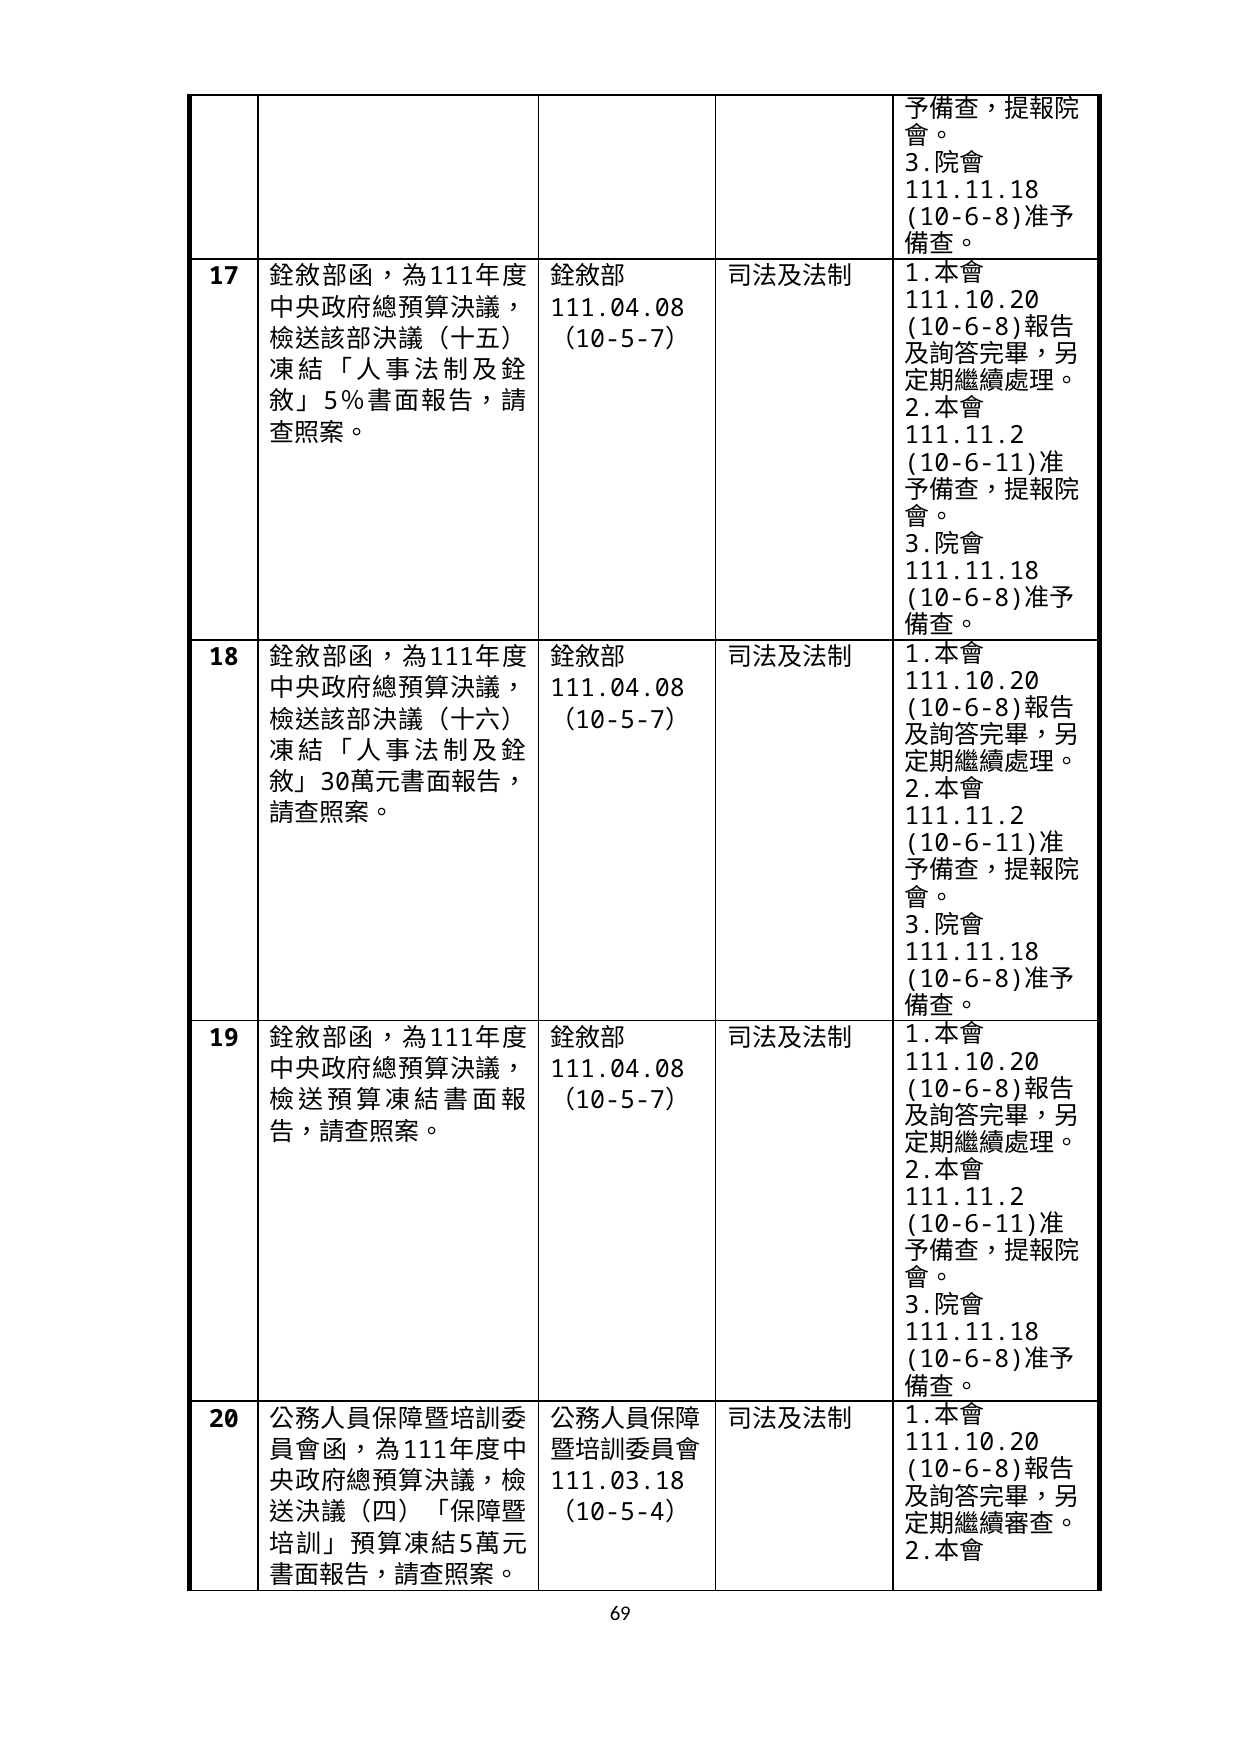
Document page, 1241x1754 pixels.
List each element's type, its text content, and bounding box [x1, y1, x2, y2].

table_cell 銓敘部函，為111年度中央政府總預算決議，檢送預算凍結書面報告，請查照案。 [259, 1021, 538, 1400]
table_cell 司法及法制 [716, 260, 892, 639]
table_cell 公務人員保障暨培訓委員會 111.03.18 （10-5-4） [539, 1402, 715, 1589]
table_cell 1.本會111.10.20 (10-6-8)報告及詢答完畢，另定期繼續處理。 2.本會111.11.2 (10-6-11)准予備查，提報院會。 3.院會111.11.18 (10-6-8)准予備查。 [894, 1021, 1097, 1400]
table_cell 20 [192, 1402, 257, 1589]
table_cell 予備查，提報院會。 3.院會111.11.18 (10-6-8)准予備查。 [894, 96, 1097, 258]
table_cell 銓敘部 111.04.08 （10-5-7） [539, 641, 715, 1020]
table_cell 銓敘部函，為111年度中央政府總預算決議，檢送該部決議（十五）凍結「人事法制及銓敘」5％書面報告，請查照案。 [259, 260, 538, 639]
table_cell [259, 96, 538, 258]
table_cell 17 [192, 260, 257, 639]
table_cell 1.本會111.10.20 (10-6-8)報告及詢答完畢，另定期繼續處理。 2.本會111.11.2 (10-6-11)准予備查，提報院會。 3.院會111.11.18 (10-6-8)准予備查。 [894, 260, 1097, 639]
table_cell 銓敘部 111.04.08 （10-5-7） [539, 1021, 715, 1400]
table_cell 19 [192, 1021, 257, 1400]
table_cell 銓敘部 111.04.08 （10-5-7） [539, 260, 715, 639]
table_cell 公務人員保障暨培訓委員會函，為111年度中央政府總預算決議，檢送決議（四）「保障暨培訓」預算凍結5萬元書面報告，請查照案。 [259, 1402, 538, 1589]
table_cell 18 [192, 641, 257, 1020]
table_cell [716, 96, 892, 258]
table_cell 司法及法制 [716, 641, 892, 1020]
table_cell 司法及法制 [716, 1021, 892, 1400]
table_cell 1.本會111.10.20 (10-6-8)報告及詢答完畢，另定期繼續處理。 2.本會111.11.2 (10-6-11)准予備查，提報院會。 3.院會111.11.18 (10-6-8)准予備查。 [894, 641, 1097, 1020]
table_cell [192, 96, 257, 258]
table_cell 司法及法制 [716, 1402, 892, 1589]
table_cell 1.本會111.10.20 (10-6-8)報告及詢答完畢，另定期繼續審查。 2.本會 [894, 1402, 1097, 1589]
table_cell 銓敘部函，為111年度中央政府總預算決議，檢送該部決議（十六）凍結「人事法制及銓敘」30萬元書面報告，請查照案。 [259, 641, 538, 1020]
table_cell [539, 96, 715, 258]
